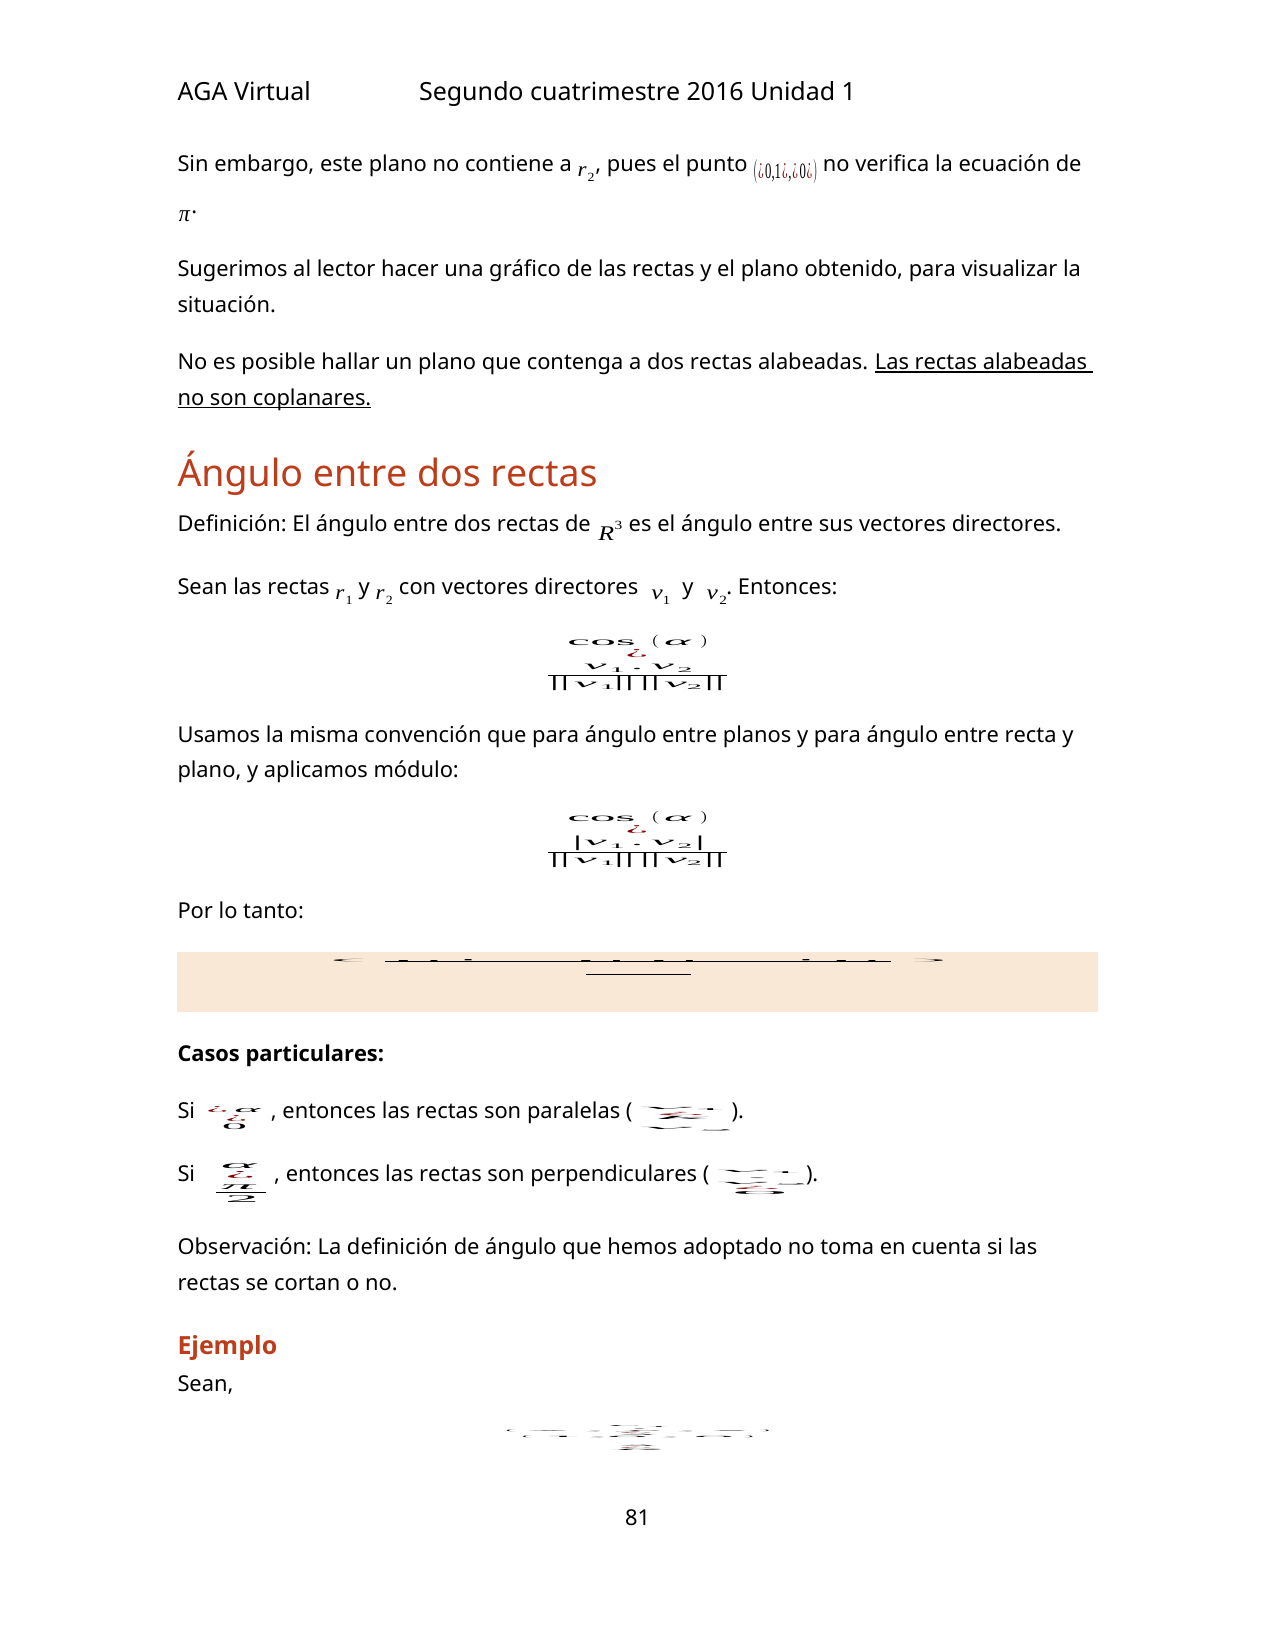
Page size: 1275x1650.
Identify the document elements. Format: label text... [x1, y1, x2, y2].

text Sin embargo, este plano no contiene a , pues el punto no verifica la ecuación de . [177, 148, 1098, 227]
text Sean las rectas y con vectores directores y . Entonces: [177, 571, 1098, 607]
text No es posible hallar un plano que contenga a dos rectas alabeadas. Las rectas alabeadas no son coplanares. [177, 346, 1098, 411]
text Sean, [177, 1368, 1098, 1398]
text Usamos la misma convención que para ángulo entre planos y para ángulo entre recta y plano, y aplicamos módulo: [177, 718, 1098, 784]
subtitle Ejemplo [177, 1327, 1098, 1362]
text Si , entonces las rectas son paralelas (). [177, 1095, 1098, 1132]
text Definición: El ángulo entre dos rectas de es el ángulo entre sus vectores directores. [177, 508, 1098, 544]
text Por lo tanto: [177, 895, 1098, 925]
text Sugerimos al lector hacer una gráfico de las rectas y el plano obtenido, para visualizar la situación. [177, 253, 1098, 319]
text Si , entonces las rectas son perpendiculares (). [177, 1158, 1098, 1204]
subtitle Ángulo entre dos rectas [177, 446, 1098, 497]
text Observación: La definición de ángulo que hemos adoptado no toma en cuenta si las rectas se cortan o no. [177, 1231, 1098, 1297]
text Casos particulares: [177, 1038, 1098, 1068]
